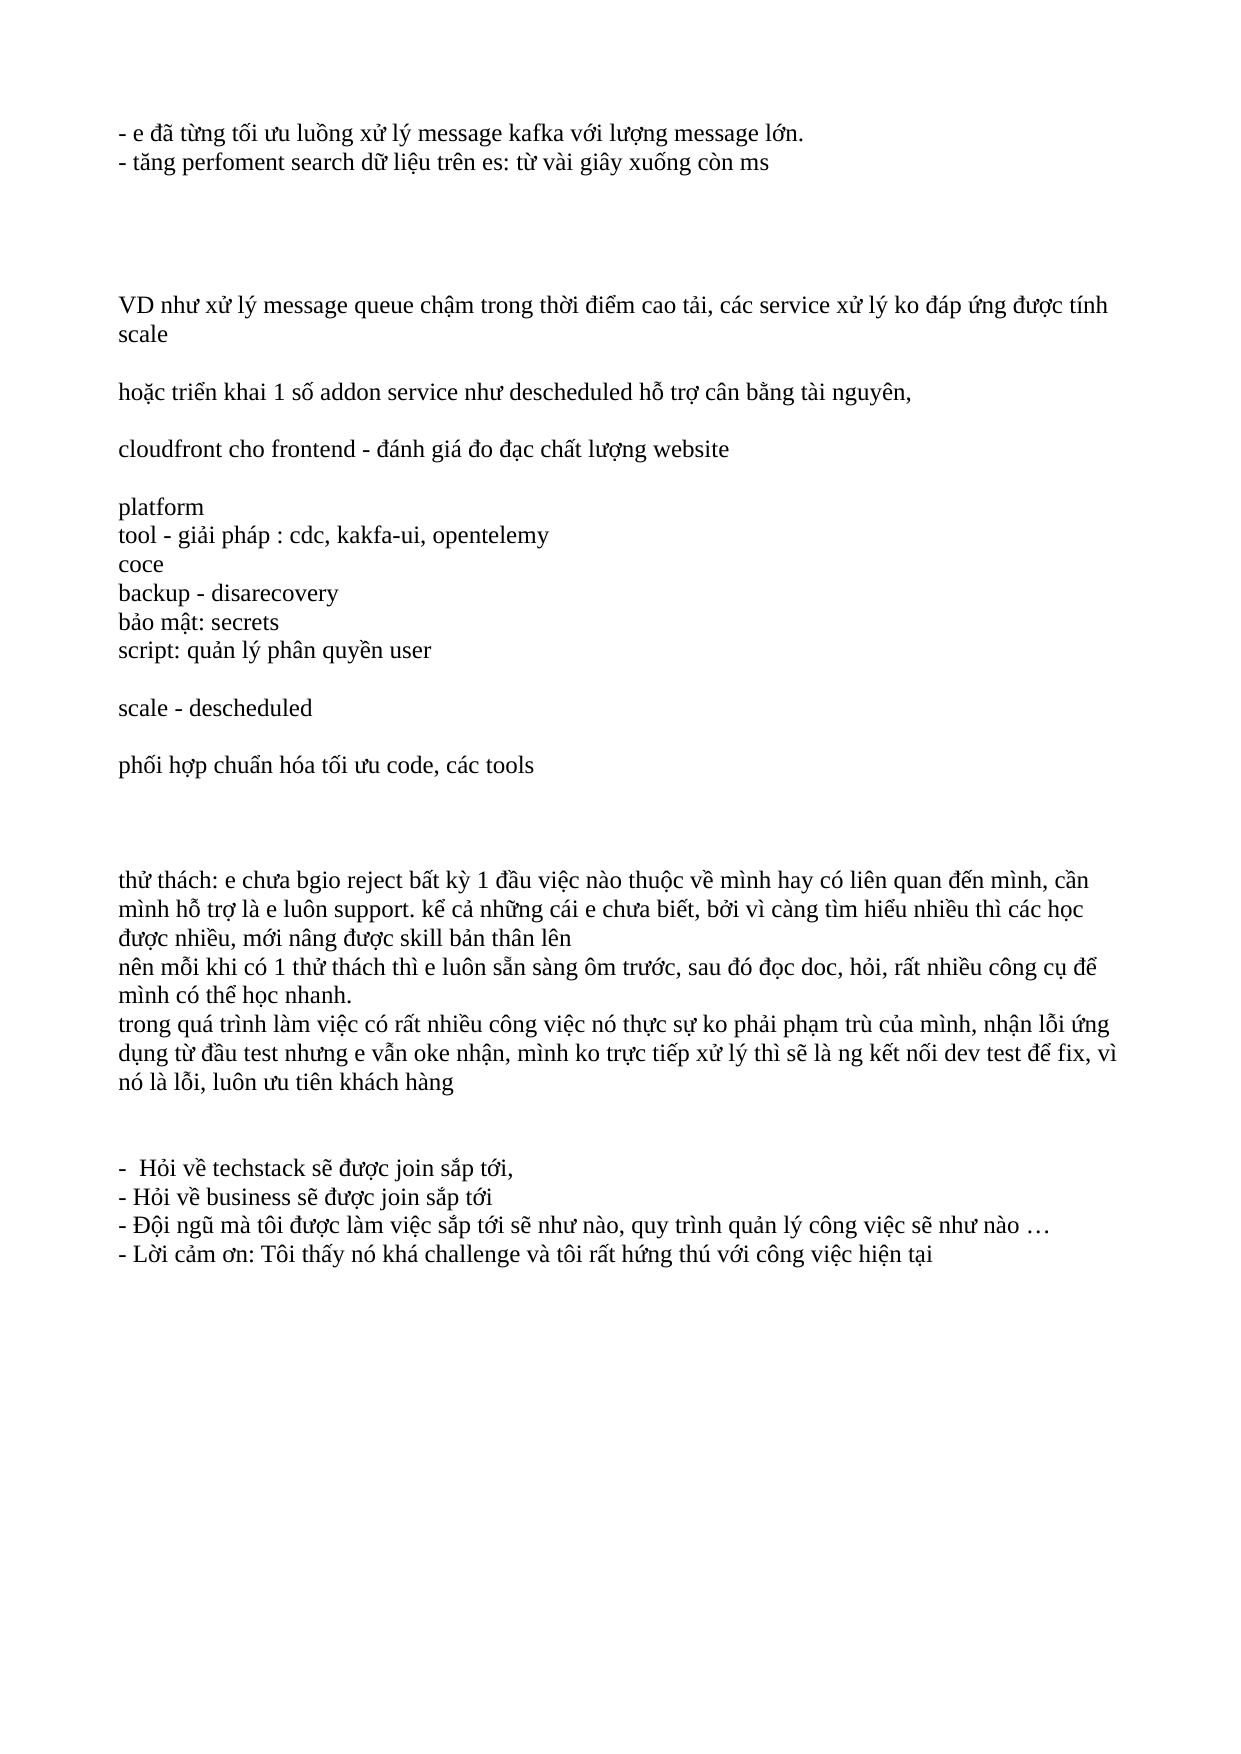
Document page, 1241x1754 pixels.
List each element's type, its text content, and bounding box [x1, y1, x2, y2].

text - e đã từng tối ưu luồng xử lý message kafka với lượng message lớn. [118, 118, 1122, 147]
text backup - disarecovery [118, 578, 1122, 607]
text VD như xử lý message queue chậm trong thời điểm cao tải, các service xử lý ko đáp ứng được tính scale [118, 291, 1122, 348]
text phối hợp chuẩn hóa tối ưu code, các tools [118, 751, 1122, 779]
text - Đội ngũ mà tôi được làm việc sắp tới sẽ như nào, quy trình quản lý công việc sẽ như nào … [118, 1211, 1122, 1239]
text nên mỗi khi có 1 thử thách thì e luôn sẵn sàng ôm trước, sau đó đọc doc, hỏi, rất nhiều công cụ để mình có thể học nhanh. [118, 952, 1122, 1009]
text scale - descheduled [118, 693, 1122, 722]
text cloudfront cho frontend - đánh giá đo đạc chất lượng website [118, 434, 1122, 463]
text hoặc triển khai 1 số addon service như descheduled hỗ trợ cân bằng tài nguyên, [118, 377, 1122, 406]
text - tăng perfoment search dữ liệu trên es: từ vài giây xuống còn ms [118, 147, 1122, 176]
text trong quá trình làm việc có rất nhiều công việc nó thực sự ko phải phạm trù của mình, nhận lỗi ứng dụng từ đầu test nhưng e vẫn oke nhận, mình ko trực tiếp xử lý thì sẽ là ng kết nối dev test để fix, vì nó là lỗi, luôn ưu tiên khách hàng [118, 1009, 1122, 1096]
text coce [118, 549, 1122, 578]
text thử thách: e chưa bgio reject bất kỳ 1 đầu việc nào thuộc về mình hay có liên quan đến mình, cần mình hỗ trợ là e luôn support. kể cả những cái e chưa biết, bởi vì càng tìm hiểu nhiều thì các học được nhiều, mới nâng được skill bản thân lên [118, 866, 1122, 952]
text - Hỏi về techstack sẽ được join sắp tới, [118, 1153, 1122, 1182]
text platform [118, 492, 1122, 521]
text bảo mật: secrets [118, 607, 1122, 636]
text script: quản lý phân quyền user [118, 636, 1122, 664]
text - Hỏi về business sẽ được join sắp tới [118, 1182, 1122, 1211]
text - Lời cảm ơn: Tôi thấy nó khá challenge và tôi rất hứng thú với công việc hiện tại [118, 1239, 1122, 1268]
text tool - giải pháp : cdc, kakfa-ui, opentelemy [118, 521, 1122, 549]
